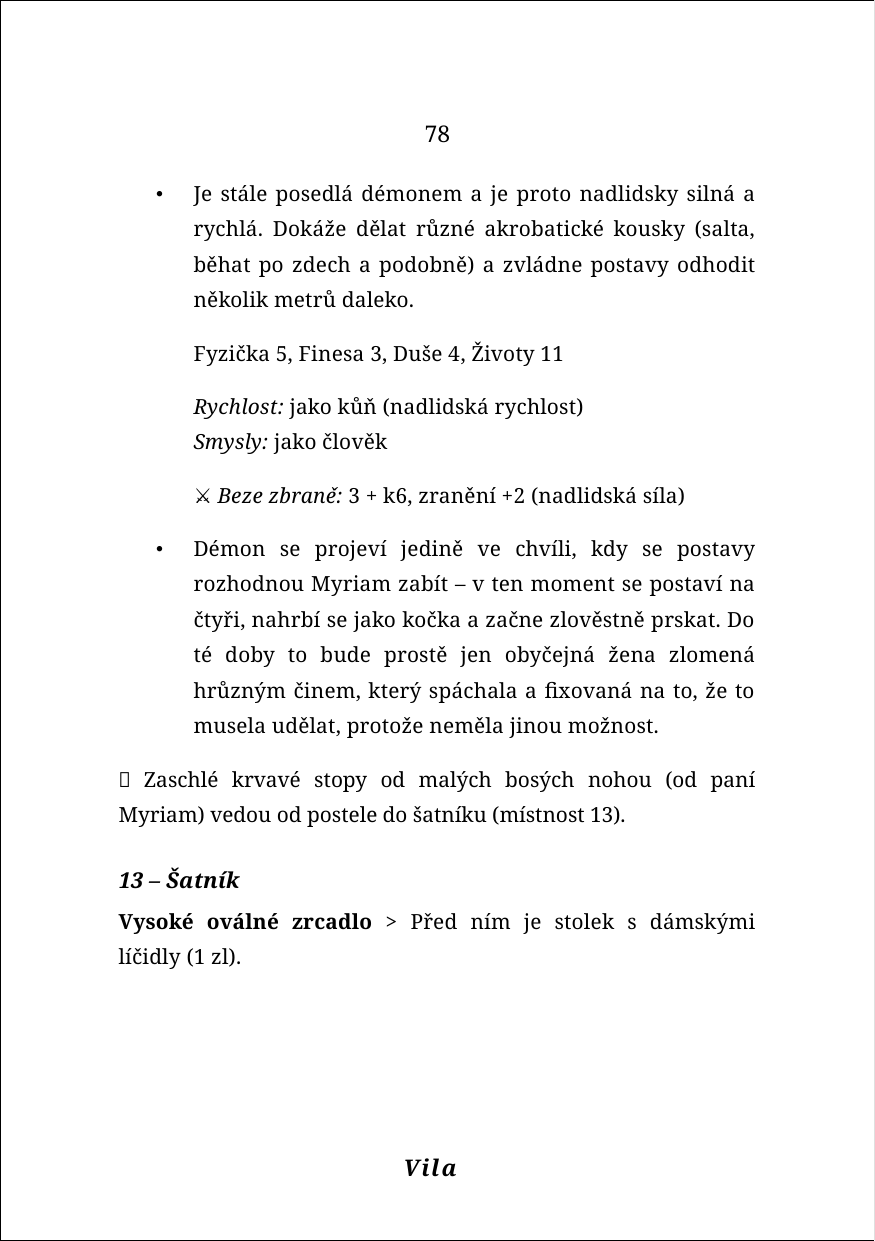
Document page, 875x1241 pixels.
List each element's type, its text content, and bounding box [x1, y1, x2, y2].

list ⚔ Beze zbraně: 3 + k6, zranění +2 (nadlidská síla) [156, 481, 756, 509]
list Fyzička 5, Finesa 3, Duše 4, Životy 11 [156, 339, 756, 367]
text Vysoké oválné zrcadlo > Před ním je stolek s dámskými líčidly (1 zl). [118, 907, 756, 971]
subtitle 13 – Šatník [118, 865, 756, 895]
list Smysly: jako člověk [156, 427, 756, 456]
list Rychlost: jako kůň (nadlidská rychlost) [156, 392, 756, 420]
list Démon se projeví jedině ve chvíli, kdy se postavy rozhodnou Myriam zabít – v ten moment se postaví na čtyři, nahrbí se jako kočka a začne zlověstně prskat. Do té doby to bude prostě jen obyčejná žena zlomená hrůzným činem, který spáchala a fixovaná na to, že to musela udělat, protože neměla jinou možnost. [156, 534, 756, 740]
text 👣 Zaschlé krvavé stopy od malých bosých nohou (od paní Myriam) vedou od postele do šatníku (místnost 13). [118, 765, 756, 829]
list Je stále posedlá démonem a je proto nadlidsky silná a rychlá. Dokáže dělat různé akrobatické kousky (salta, běhat po zdech a podobně) a zvládne postavy odhodit několik metrů daleko. [156, 179, 756, 314]
